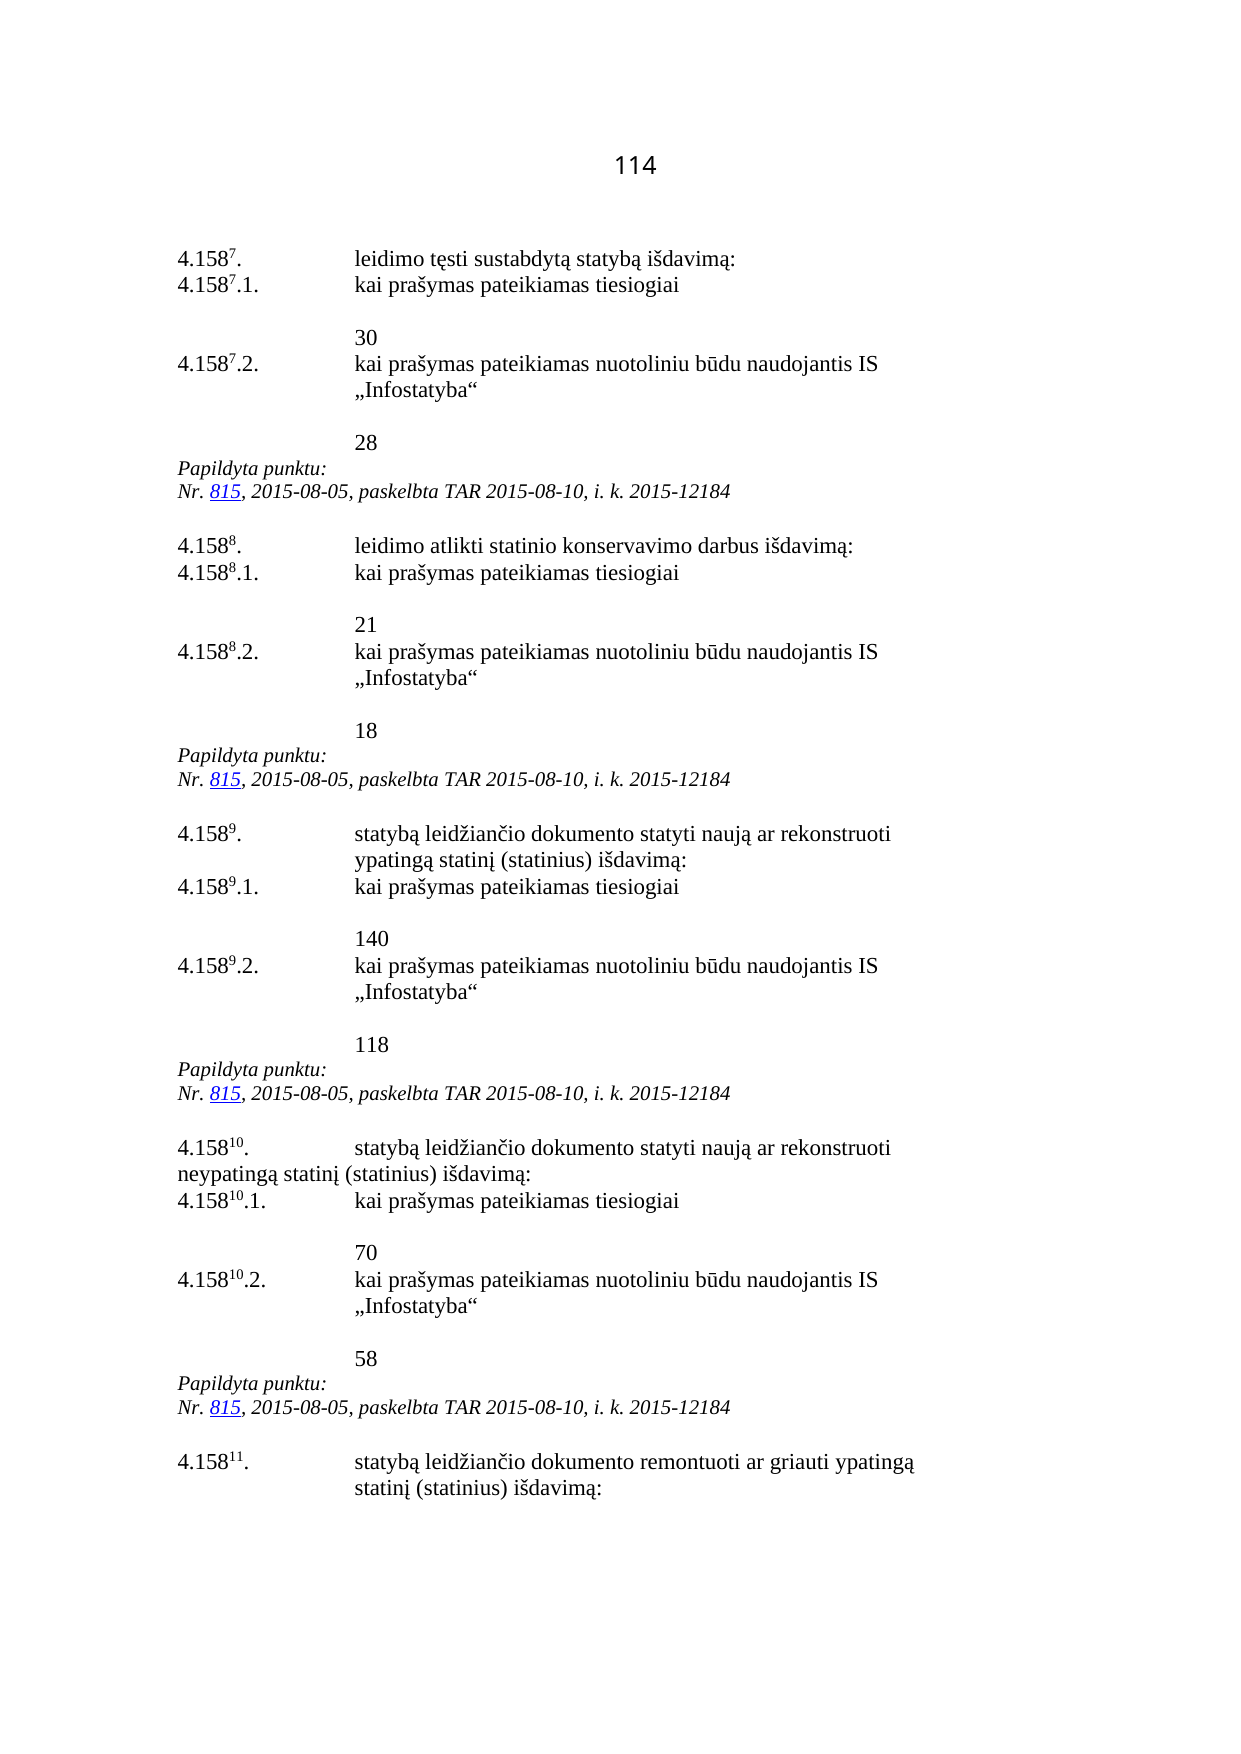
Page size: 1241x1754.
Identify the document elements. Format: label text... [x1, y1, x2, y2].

text Nr. 815, 2015-08-05, paskelbta TAR 2015-08-10, i. k. 2015-12184 [177, 767, 1093, 791]
text 4.1589.1. kai prašymas pateikiamas tiesiogiai 140 [177, 873, 945, 952]
text Nr. 815, 2015-08-05, paskelbta TAR 2015-08-10, i. k. 2015-12184 [177, 1081, 1093, 1105]
text neypatingą statinį (statinius) išdavimą: [177, 1160, 945, 1187]
text „Infostatyba“ 118 [354, 978, 945, 1057]
text 4.1588.2. kai prašymas pateikiamas nuotoliniu būdu naudojantis IS [177, 638, 945, 664]
text statinį (statinius) išdavimą: [354, 1474, 945, 1501]
text 4.15810. statybą leidžiančio dokumento statyti naują ar rekonstruoti [177, 1134, 945, 1160]
text „Infostatyba“ 28 [354, 376, 945, 455]
text 4.15810.2. kai prašymas pateikiamas nuotoliniu būdu naudojantis IS [177, 1266, 945, 1292]
text Papildyta punktu: [177, 1371, 1093, 1395]
text 4.1587.1. kai prašymas pateikiamas tiesiogiai 30 [177, 271, 945, 350]
text 4.1589.2. kai prašymas pateikiamas nuotoliniu būdu naudojantis IS [177, 952, 945, 978]
text 4.15811. statybą leidžiančio dokumento remontuoti ar griauti ypatingą [177, 1448, 945, 1474]
text 4.1587.2. kai prašymas pateikiamas nuotoliniu būdu naudojantis IS [177, 350, 945, 376]
text „Infostatyba“ 58 [354, 1292, 945, 1371]
text Nr. 815, 2015-08-05, paskelbta TAR 2015-08-10, i. k. 2015-12184 [177, 479, 1093, 503]
text ypatingą statinį (statinius) išdavimą: [354, 846, 945, 873]
text Nr. 815, 2015-08-05, paskelbta TAR 2015-08-10, i. k. 2015-12184 [177, 1395, 1093, 1419]
text 4.1587. leidimo tęsti sustabdytą statybą išdavimą: [177, 244, 945, 271]
text Papildyta punktu: [177, 455, 1093, 479]
text 4.1588.1. kai prašymas pateikiamas tiesiogiai 21 [177, 559, 945, 638]
text 4.15810.1. kai prašymas pateikiamas tiesiogiai 70 [177, 1187, 945, 1266]
text 4.1588. leidimo atlikti statinio konservavimo darbus išdavimą: [177, 532, 945, 559]
text Papildyta punktu: [177, 1057, 1093, 1081]
text Papildyta punktu: [177, 743, 1093, 767]
text 4.1589. statybą leidžiančio dokumento statyti naują ar rekonstruoti [177, 820, 945, 846]
text „Infostatyba“ 18 [354, 664, 945, 743]
